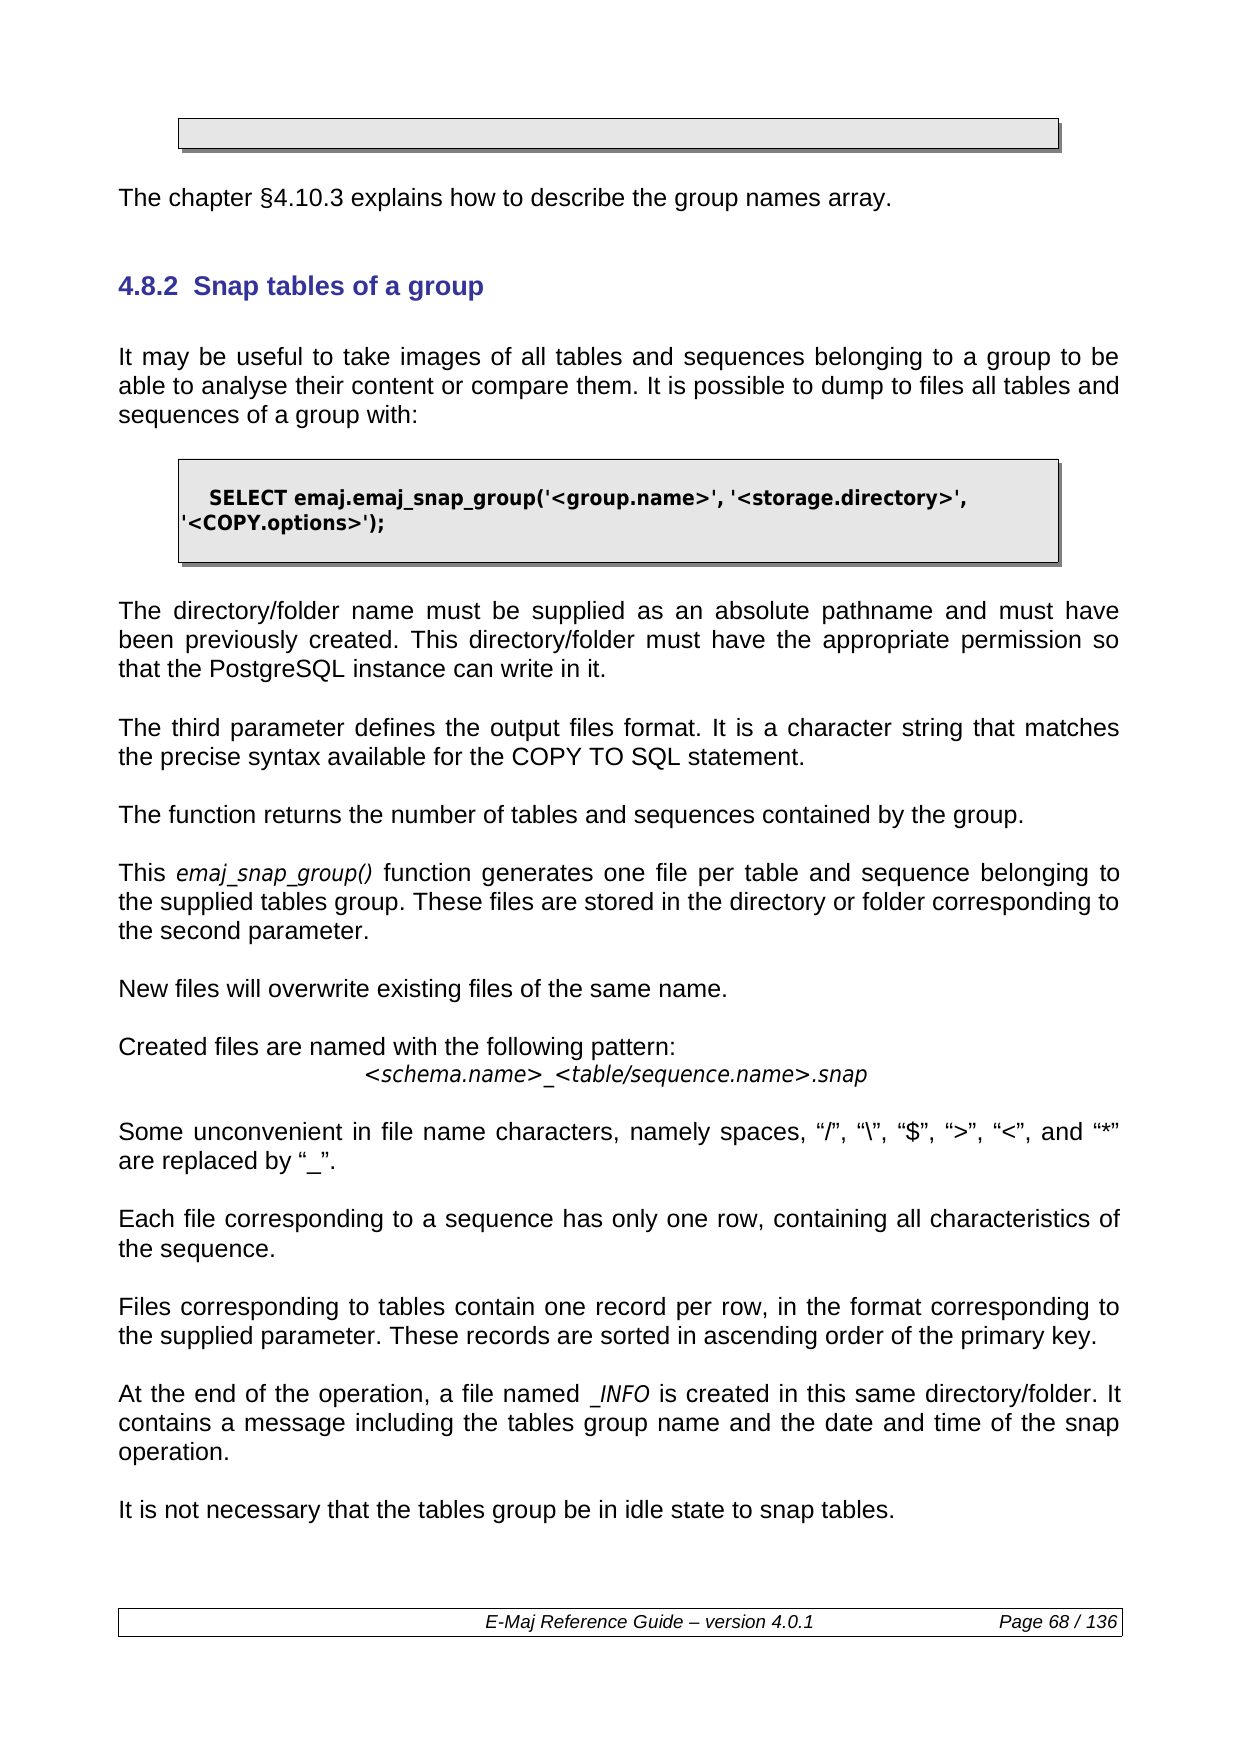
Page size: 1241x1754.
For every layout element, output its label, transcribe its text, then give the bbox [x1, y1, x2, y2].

text The chapter §4.10.3 explains how to describe the group names array. [118, 182, 1122, 211]
text Each file corresponding to a sequence has only one row, containing all characteristics of the sequence. [118, 1204, 1122, 1262]
text New files will overwrite existing files of the same name. [118, 974, 1122, 1003]
text Created files are named with the following pattern: [118, 1032, 1122, 1061]
text <schema.name>_<table/sequence.name>.snap [118, 1061, 1122, 1088]
text SELECT emaj.emaj_snap_group('<group.name>', '<storage.directory>', '<COPY.options>'); [179, 483, 1058, 532]
subtitle Snap tables of a group [118, 269, 1122, 301]
text The directory/folder name must be supplied as an absolute pathname and must have been previously created. This directory/folder must have the appropriate permission so that the PostgreSQL instance can write in it. [118, 596, 1122, 683]
text Some unconvenient in file name characters, namely spaces, “/”, “\”, “$”, “>”, “<”, and “*” are replaced by “_”. [118, 1117, 1122, 1175]
text This emaj_snap_group() function generates one file per table and sequence belonging to the supplied tables group. These files are stored in the directory or folder corresponding to the second parameter. [118, 858, 1122, 945]
text Files corresponding to tables contain one record per row, in the format corresponding to the supplied parameter. These records are sorted in ascending order of the primary key. [118, 1292, 1122, 1350]
text The third parameter defines the output files format. It is a character string that matches the precise syntax available for the COPY TO SQL statement. [118, 712, 1122, 771]
text At the end of the operation, a file named _INFO is created in this same directory/folder. It contains a message including the tables group name and the date and time of the snap operation. [118, 1379, 1122, 1466]
text It is not necessary that the tables group be in idle state to snap tables. [118, 1495, 1122, 1524]
text The function returns the number of tables and sequences contained by the group. [118, 799, 1122, 829]
text It may be useful to take images of all tables and sequences belonging to a group to be able to analyse their content or compare them. It is possible to dump to files all tables and sequences of a group with: [118, 342, 1122, 429]
